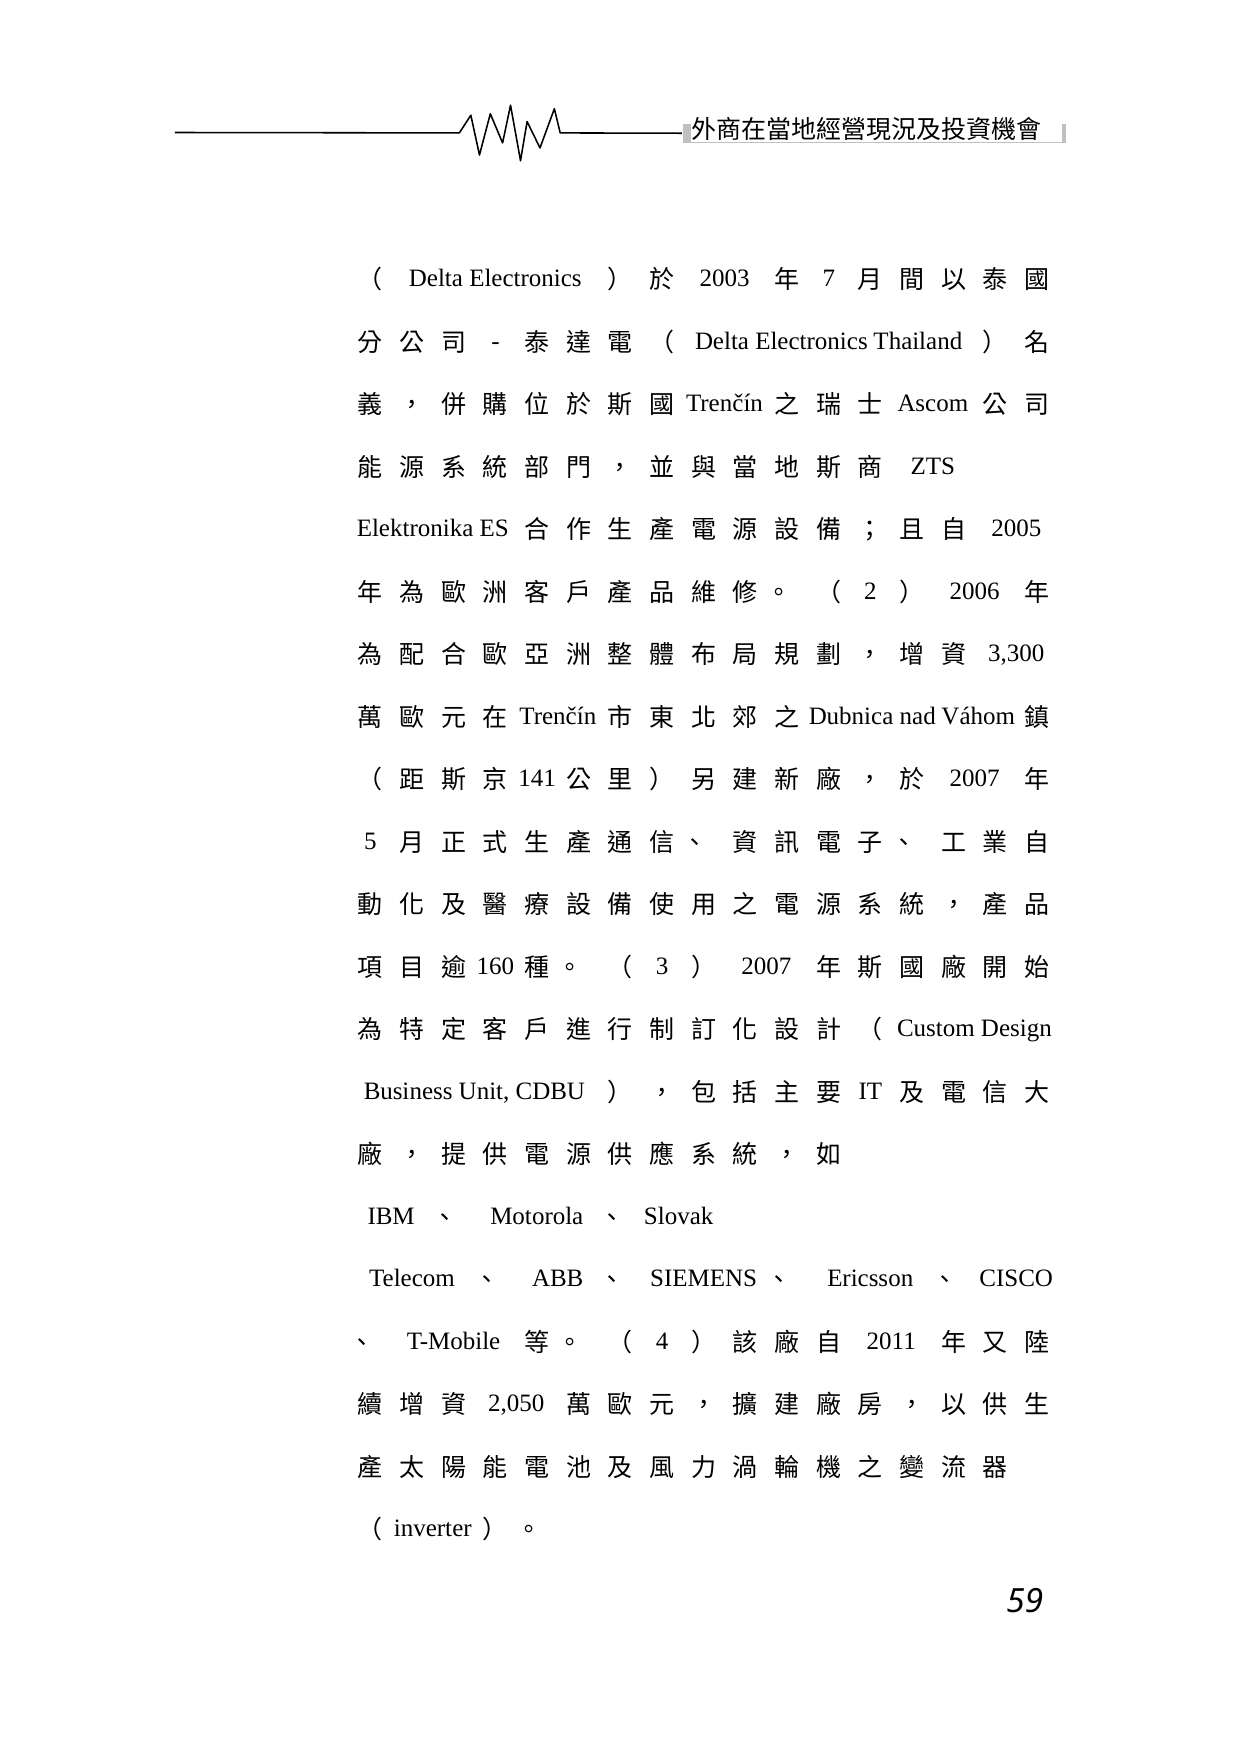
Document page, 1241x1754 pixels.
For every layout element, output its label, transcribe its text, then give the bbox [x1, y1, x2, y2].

text （Delta Electronics）於2003年7月間以泰國分公司-泰達電（Delta Electronics Thailand）名義，併購位於斯國Trenčín之瑞士Ascom公司能源系統部門，並與當地斯商ZTS Elektronika ES合作生產電源設備；且自2005年為歐洲客戶產品維修。（2）2006年為配合歐亞洲整體布局規劃，增資3,300萬歐元在Trenčín市東北郊之Dubnica nad Váhom鎮（距斯京141公里）另建新廠，於2007年5月正式生產通信、資訊電子、工業自動化及醫療設備使用之電源系統，產品項目逾160種。（3）2007年斯國廠開始為特定客戶進行制訂化設計（Custom Design Business Unit, CDBU），包括主要IT及電信大廠，提供電源供應系統，如IBM、Motorola、Slovak Telecom、ABB、SIEMENS、Ericsson、CISCO、T-Mobile等。（4）該廠自2011年又陸續增資2,050萬歐元，擴建廠房，以供生產太陽能電池及風力渦輪機之變流器（inverter）。 [281, 236, 1058, 1549]
